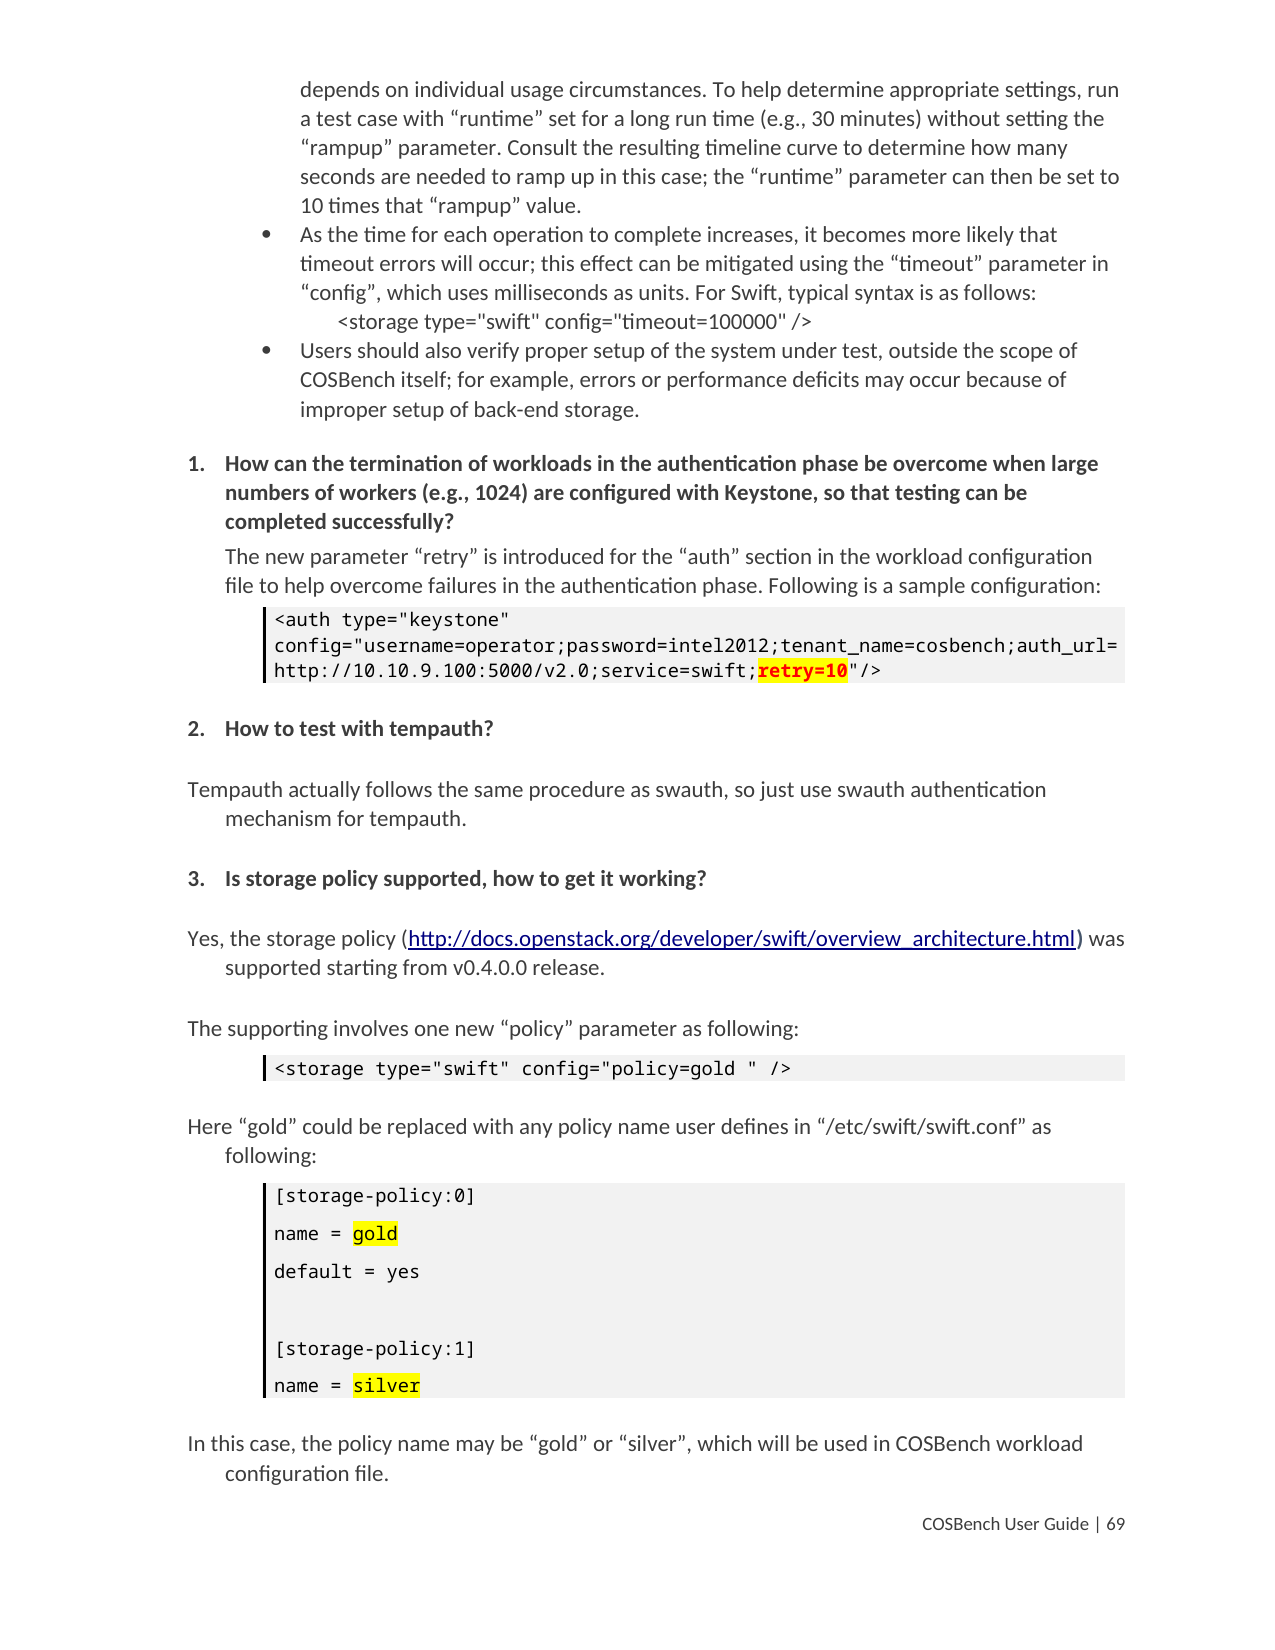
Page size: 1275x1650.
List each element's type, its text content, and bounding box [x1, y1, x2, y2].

text Here “gold” could be replaced with any policy name user defines in “/etc/swift/swift.conf” as following: [187, 1112, 1125, 1169]
text In this case, the policy name may be “gold” or “silver”, which will be used in COSBench workload configuration file. [187, 1429, 1125, 1487]
text Tempauth actually follows the same procedure as swauth, so just use swauth authentication mechanism for tempauth. [187, 775, 1125, 832]
text The supporting involves one new “policy” parameter as following: [187, 1014, 1125, 1042]
list depends on individual usage circumstances. To help determine appropriate settings, run a test case with “runtime” set for a long run time (e.g., 30 minutes) without setting the “rampup” parameter. Consult the resulting timeline curve to determine how many seconds are needed to ramp up in this case; the “runtime” parameter can then be set to 10 times that “rampup” value. [262, 75, 1125, 219]
text The new parameter “retry” is introduced for the “auth” section in the workload configuration file to help overcome failures in the authentication phase. Following is a sample configuration: [225, 542, 1125, 599]
list How to test with tempauth? [187, 714, 1125, 742]
text [storage-policy:0] [266, 1183, 1125, 1208]
text name = silver [266, 1373, 1125, 1398]
text <auth type="keystone" config="username=operator;password=intel2012;tenant_name=cosbench;auth_url=http://10.10.9.100:5000/v2.0;service=swift;retry=10"/> [266, 607, 1125, 683]
list Is storage policy supported, how to get it working? [187, 864, 1125, 892]
text <storage type="swift" config="timeout=100000" /> [337, 307, 1125, 336]
list Users should also verify proper setup of the system under test, outside the scope of COSBench itself; for example, errors or performance deficits may occur because of improper setup of back-end storage. [262, 337, 1125, 423]
text name = gold [266, 1221, 1125, 1246]
list How can the termination of workloads in the authentication phase be overcome when large numbers of workers (e.g., 1024) are configured with Keystone, so that testing can be completed successfully? [187, 449, 1125, 535]
text [storage-policy:1] [266, 1335, 1125, 1360]
text default = yes [266, 1259, 1125, 1284]
list As the time for each operation to complete increases, it becomes more likely that timeout errors will occur; this effect can be mitigated using the “timeout” parameter in “config”, which uses milliseconds as units. For Swift, typical syntax is as follows: [262, 220, 1125, 306]
text Yes, the storage policy (http://docs.openstack.org/developer/swift/overview_architecture.html) was supported starting from v0.4.0.0 release. [187, 924, 1125, 981]
text <storage type="swift" config="policy=gold " /> [266, 1055, 1125, 1081]
